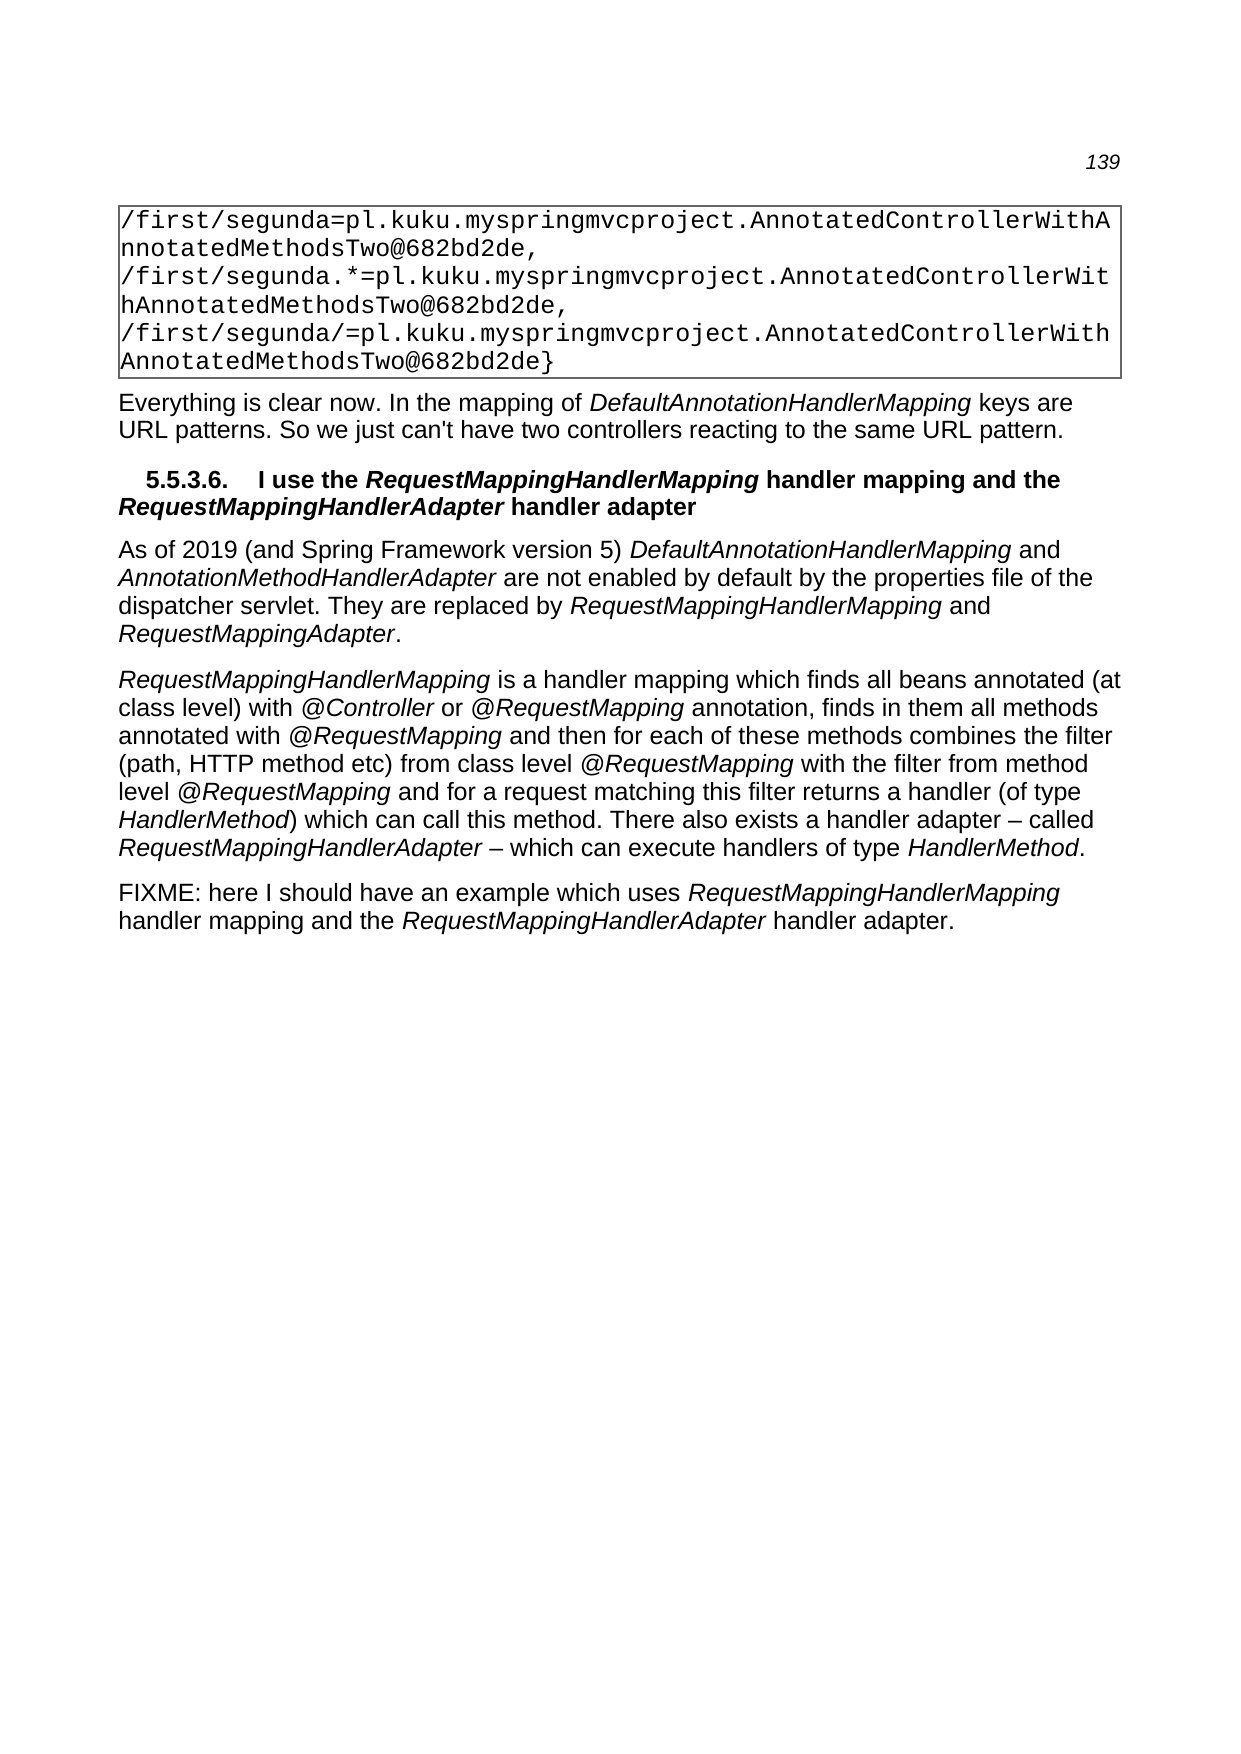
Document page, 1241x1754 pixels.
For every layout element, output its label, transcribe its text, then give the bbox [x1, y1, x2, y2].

text RequestMappingHandlerMapping is a handler mapping which finds all beans annotated (at class level) with @Controller or @RequestMapping annotation, finds in them all methods annotated with @RequestMapping and then for each of these methods combines the filter (path, HTTP method etc) from class level @RequestMapping with the filter from method level @RequestMapping and for a request matching this filter returns a handler (of type HandlerMethod) which can call this method. There also exists a handler adapter – called RequestMappingHandlerAdapter – which can execute handlers of type HandlerMethod. [118, 666, 1122, 861]
subtitle I use the RequestMappingHandlerMapping handler mapping and the RequestMappingHandlerAdapter handler adapter [118, 466, 1122, 521]
text Everything is clear now. In the mapping of DefaultAnnotationHandlerMapping keys are URL patterns. So we just can't have two controllers reacting to the same URL pattern. [118, 388, 1122, 444]
text As of 2019 (and Spring Framework version 5) DefaultAnnotationHandlerMapping and AnnotationMethodHandlerAdapter are not enabled by default by the properties file of the dispatcher servlet. They are replaced by RequestMappingHandlerMapping and RequestMappingAdapter. [118, 536, 1122, 648]
text FIXME: here I should have an example which uses RequestMappingHandlerMapping handler mapping and the RequestMappingHandlerAdapter handler adapter. [118, 879, 1122, 935]
text /first/segunda=pl.kuku.myspringmvcproject.AnnotatedControllerWithAnnotatedMethodsTwo@682bd2de, /first/segunda.*=pl.kuku.myspringmvcproject.AnnotatedControllerWithAnnotatedMethodsTwo@682bd2de, /first/segunda/=pl.kuku.myspringmvcproject.AnnotatedControllerWithAnnotatedMethodsTwo@682bd2de} [120, 207, 1120, 377]
